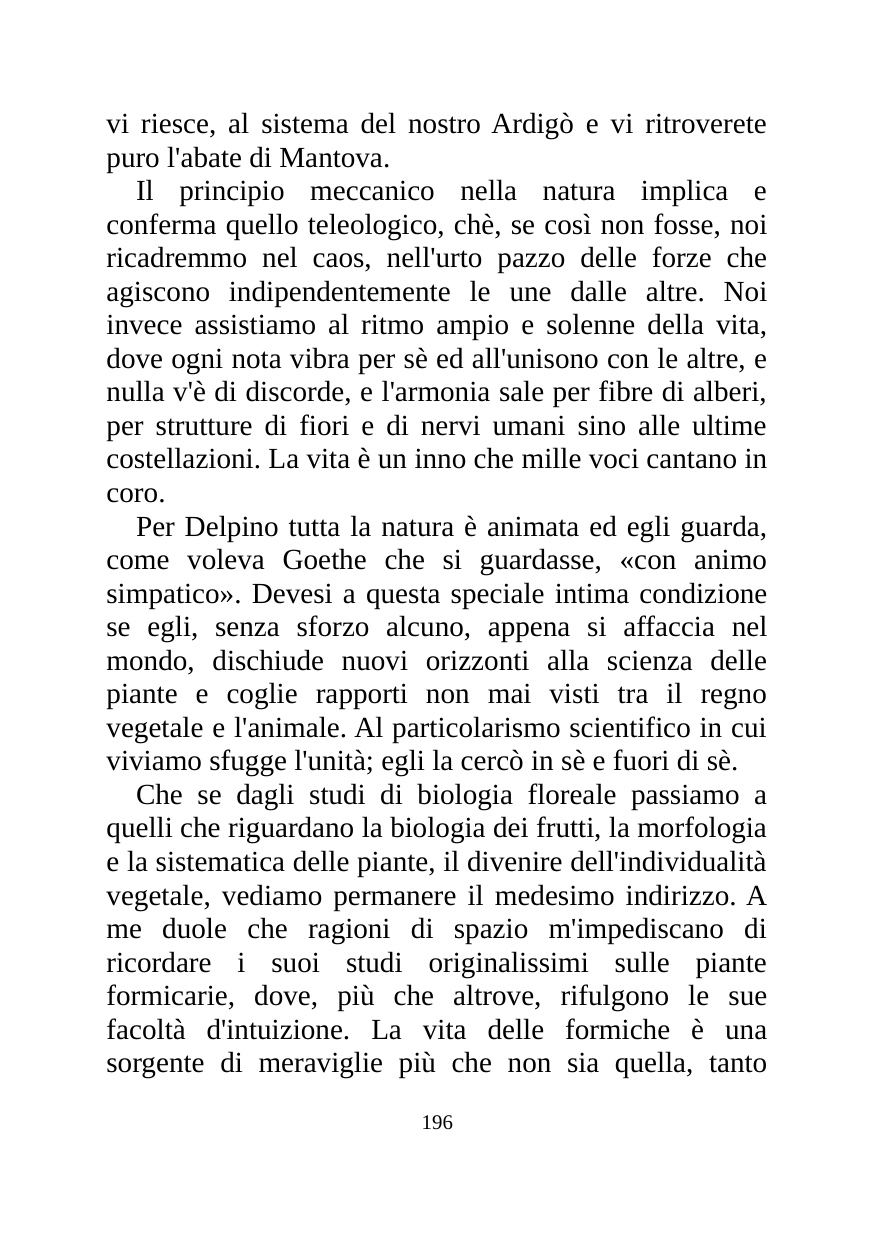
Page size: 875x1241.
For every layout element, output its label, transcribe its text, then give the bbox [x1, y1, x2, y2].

text Per Delpino tutta la natura è animata ed egli guarda, come voleva Goethe che si guardasse, «con animo simpatico». Devesi a questa speciale intima condizione se egli, senza sforzo alcuno, appena si affaccia nel mondo, dischiude nuovi orizzonti alla scienza delle piante e coglie rapporti non mai visti tra il regno vegetale e l'animale. Al particolarismo scientifico in cui viviamo sfugge l'unità; egli la cercò in sè e fuori di sè. [106, 509, 768, 777]
text Che se dagli studi di biologia floreale passiamo a quelli che riguardano la biologia dei frutti, la morfologia e la sistematica delle piante, il divenire dell'individualità vegetale, vediamo permanere il medesimo indirizzo. A me duole che ragioni di spazio m'impediscano di ricordare i suoi studi originalissimi sulle piante formicarie, dove, più che altrove, rifulgono le sue facoltà d'intuizione. La vita delle formiche è una sorgente di meraviglie più che non sia quella, tanto [106, 777, 768, 1079]
text Il principio meccanico nella natura implica e conferma quello teleologico, chè, se così non fosse, noi ricadremmo nel caos, nell'urto pazzo delle forze che agiscono indipendentemente le une dalle altre. Noi invece assistiamo al ritmo ampio e solenne della vita, dove ogni nota vibra per sè ed all'unisono con le altre, e nulla v'è di discorde, e l'armonia sale per fibre di alberi, per strutture di fiori e di nervi umani sino alle ultime costellazioni. La vita è un inno che mille voci cantano in coro. [106, 173, 768, 509]
text vi riesce, al sistema del nostro Ardigò e vi ritroverete puro l'abate di Mantova. [106, 106, 768, 173]
